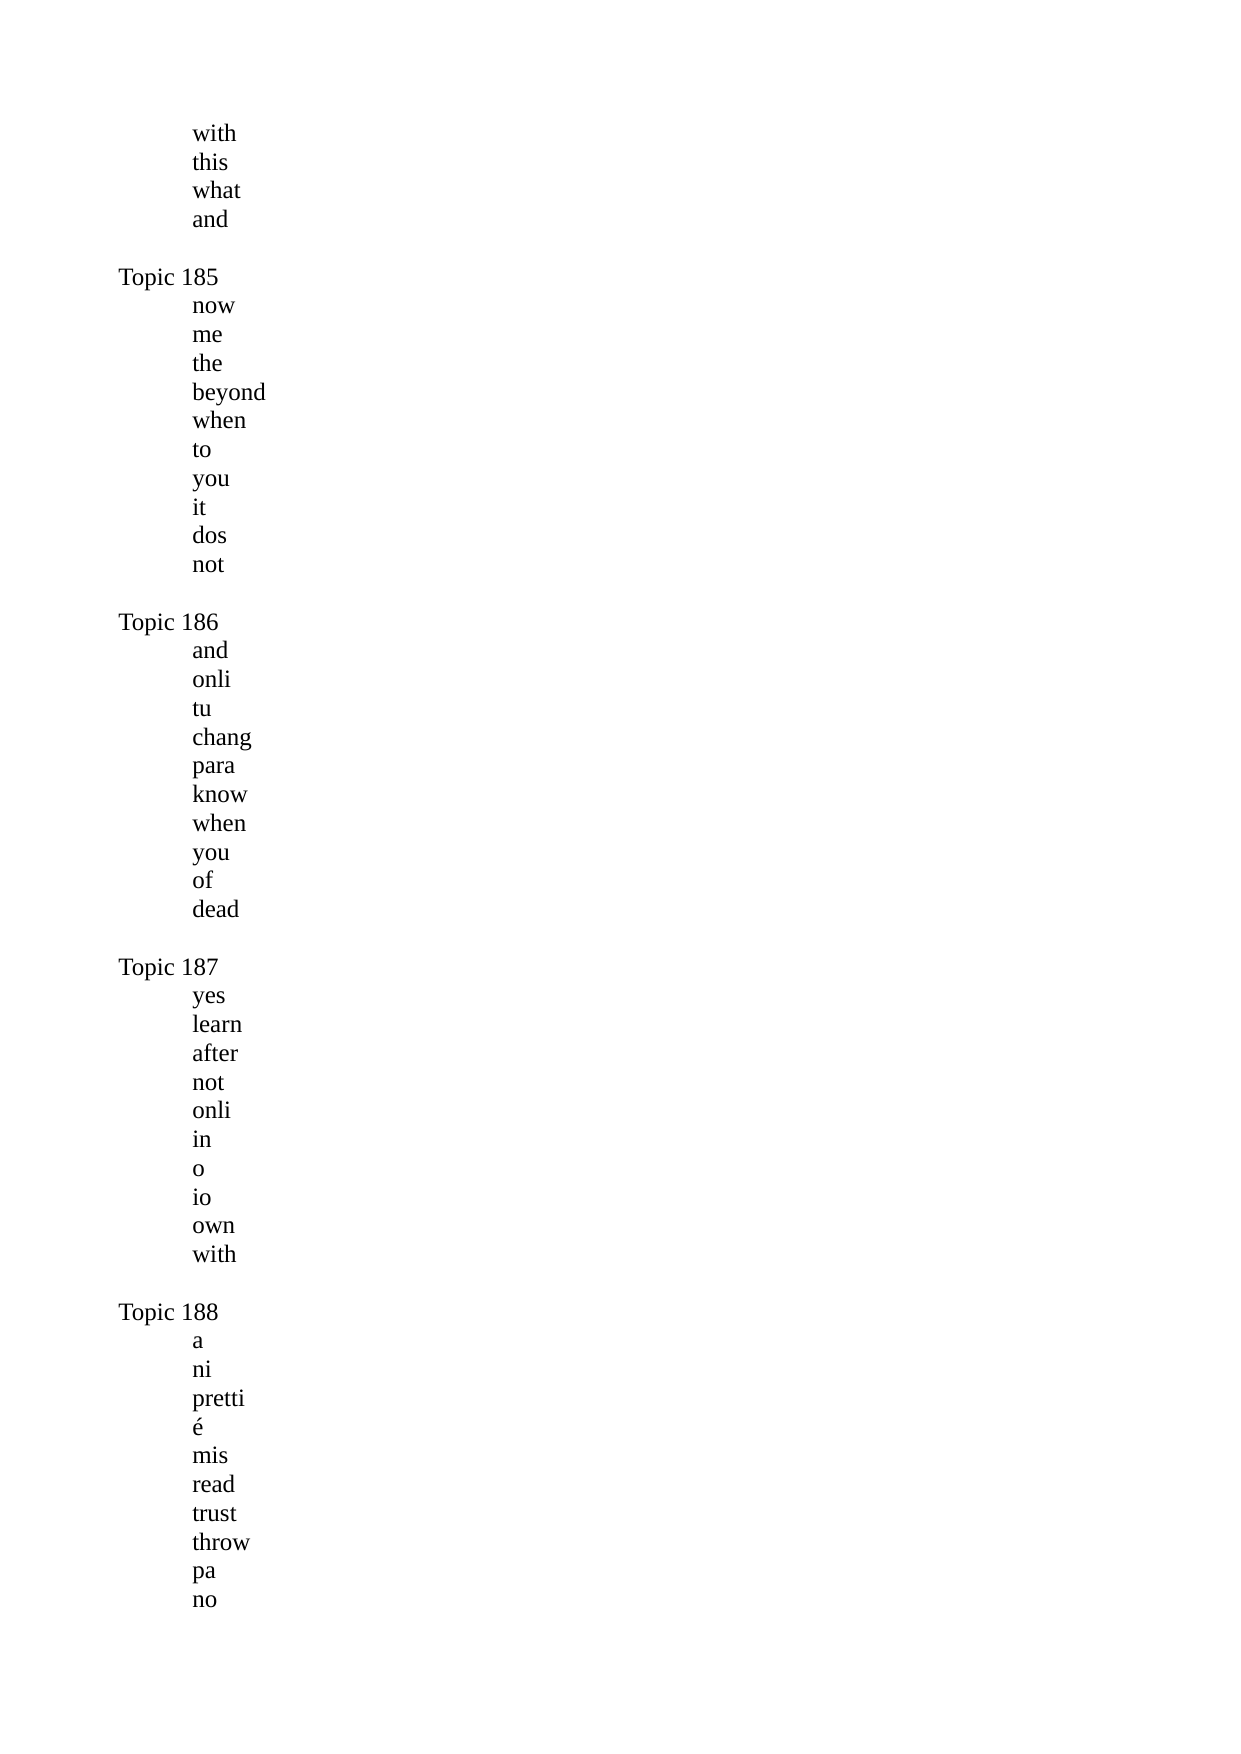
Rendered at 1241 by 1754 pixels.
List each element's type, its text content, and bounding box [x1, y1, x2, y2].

text onli [118, 1096, 1122, 1124]
text ni [118, 1354, 1122, 1383]
text mis [118, 1441, 1122, 1469]
text no [118, 1584, 1122, 1613]
text para [118, 751, 1122, 779]
text with [118, 118, 1122, 147]
text after [118, 1038, 1122, 1067]
text read [118, 1469, 1122, 1498]
text and [118, 204, 1122, 233]
text chang [118, 722, 1122, 751]
text now [118, 291, 1122, 319]
text not [118, 1067, 1122, 1096]
text you [118, 463, 1122, 492]
text Topic 188 [118, 1297, 1122, 1326]
text learn [118, 1009, 1122, 1038]
text é [118, 1412, 1122, 1441]
text pa [118, 1556, 1122, 1584]
text io [118, 1182, 1122, 1211]
text not [118, 549, 1122, 578]
text a [118, 1326, 1122, 1354]
text trust [118, 1498, 1122, 1527]
text own [118, 1211, 1122, 1239]
text onli [118, 664, 1122, 693]
text me [118, 319, 1122, 348]
text of [118, 866, 1122, 894]
text beyond [118, 377, 1122, 406]
text dos [118, 521, 1122, 549]
text Topic 187 [118, 952, 1122, 981]
text know [118, 779, 1122, 808]
text throw [118, 1527, 1122, 1556]
text and [118, 636, 1122, 664]
text it [118, 492, 1122, 521]
text what [118, 176, 1122, 204]
text this [118, 147, 1122, 176]
text dead [118, 894, 1122, 923]
text the [118, 348, 1122, 377]
text pretti [118, 1383, 1122, 1412]
text Topic 185 [118, 262, 1122, 291]
text o [118, 1153, 1122, 1182]
text Topic 186 [118, 607, 1122, 636]
text in [118, 1124, 1122, 1153]
text to [118, 434, 1122, 463]
text with [118, 1239, 1122, 1268]
text tu [118, 693, 1122, 722]
text yes [118, 981, 1122, 1009]
text when [118, 808, 1122, 837]
text you [118, 837, 1122, 866]
text when [118, 406, 1122, 434]
